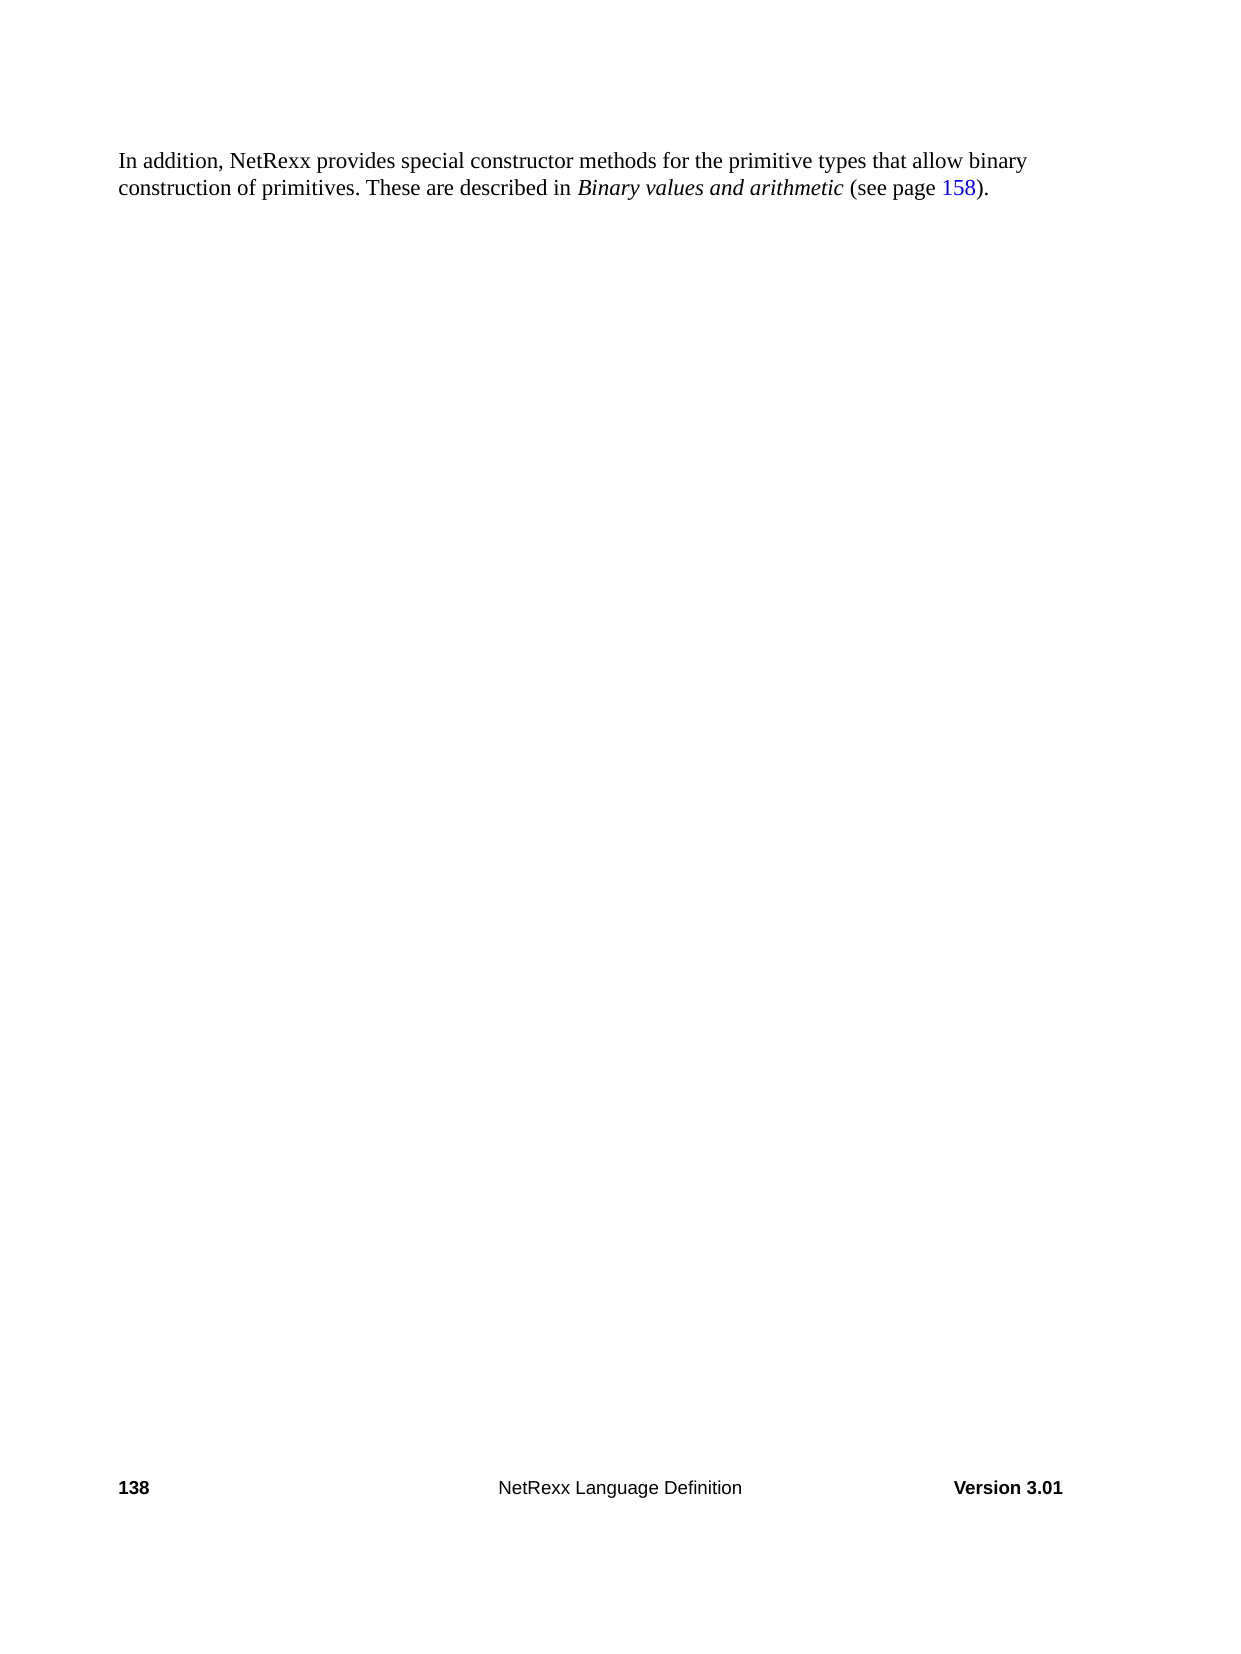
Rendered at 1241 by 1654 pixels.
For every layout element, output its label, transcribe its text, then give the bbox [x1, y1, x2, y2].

text In addition, NetRexx provides special constructor methods for the primitive types that allow binary construction of primitives. These are described in Binary values and arithmetic (see page 152). [118, 148, 1063, 200]
